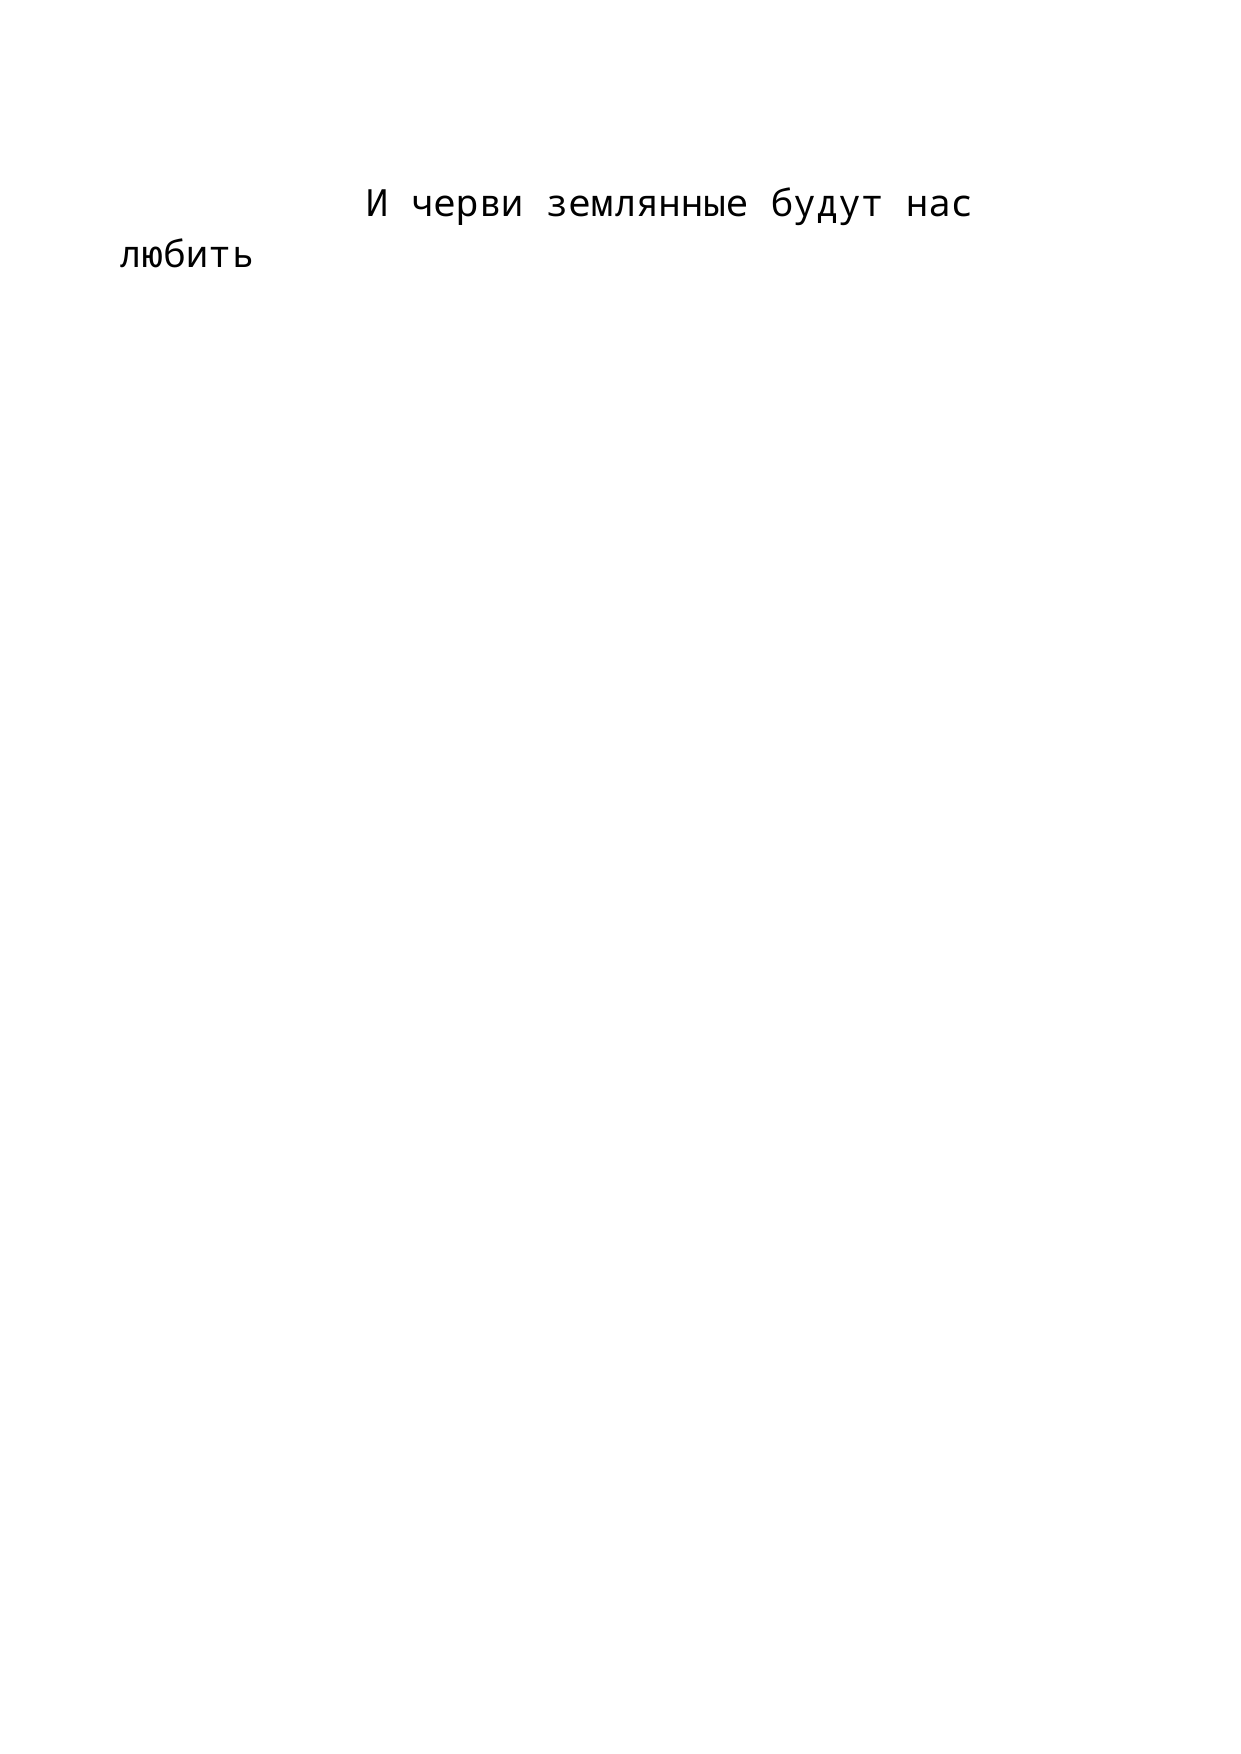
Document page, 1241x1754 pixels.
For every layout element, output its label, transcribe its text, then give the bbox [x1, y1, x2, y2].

text И черви землянные будут нас любить [118, 176, 1122, 279]
